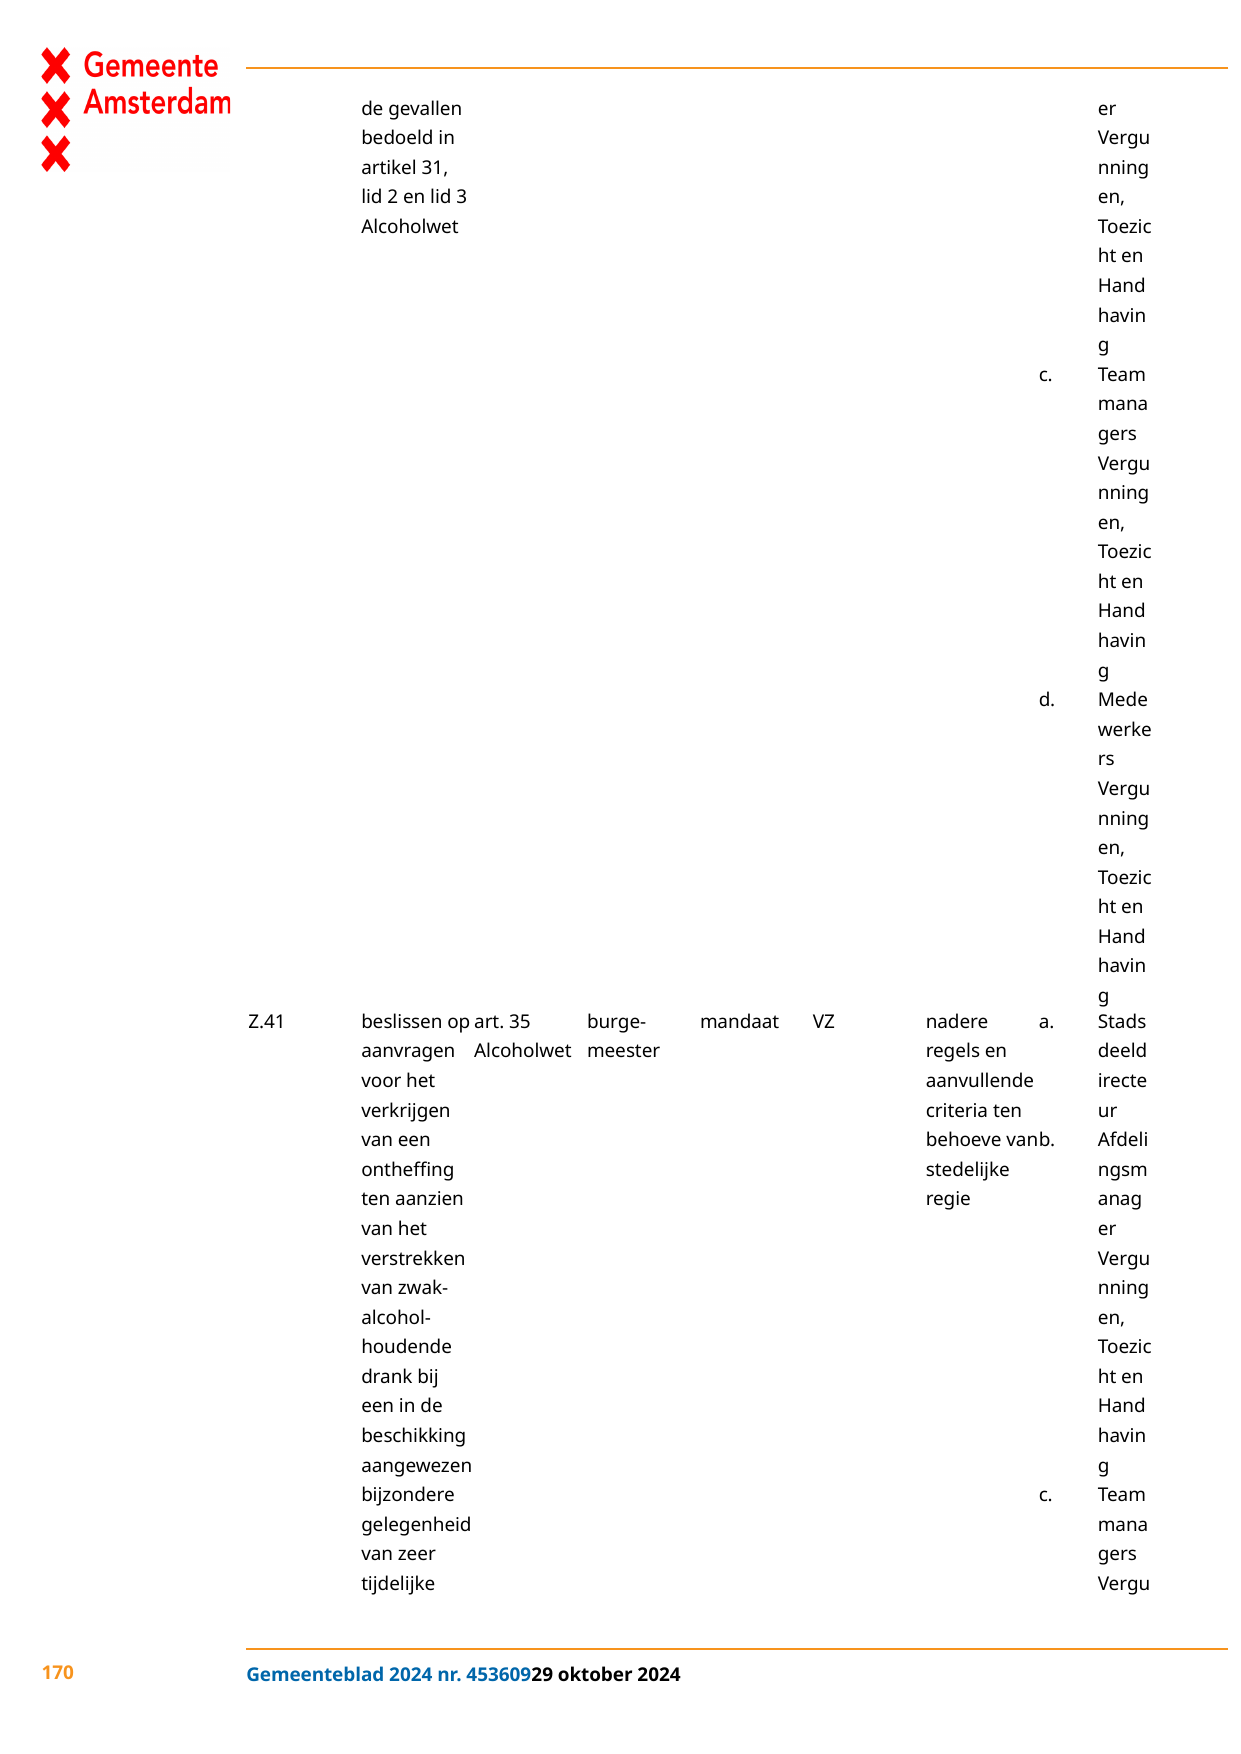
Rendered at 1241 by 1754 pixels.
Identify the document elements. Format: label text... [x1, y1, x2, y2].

table_cell [926, 95, 1038, 1008]
table_cell beslissen op aanvragen voor het verkrijgen van een ontheffing ten aanzien van het verstrekken van zwak-alcohol-houdende drank bij een in de beschikking aangewezen bijzondere gelegenheid van zeer tijdelijke [361, 1008, 474, 1596]
table_cell Z.41 [248, 1008, 361, 1596]
table_cell [700, 95, 813, 1008]
table_cell art. 35 Alcoholwet [474, 1008, 587, 1596]
table_cell er Vergunningen, Toezicht en Handhaving Teammanagers Vergunningen, Toezicht en Handhaving Medewerkers Vergunningen, Toezicht en Handhaving [1039, 95, 1152, 1008]
table_cell [248, 95, 361, 1008]
table_cell [813, 95, 926, 1008]
table_cell de gevallen bedoeld in artikel 31, lid 2 en lid 3 Alcoholwet [361, 95, 474, 1008]
table_cell [587, 95, 700, 1008]
table_cell Stadsdeeldirecteur Afdelingsmanager Vergunningen, Toezicht en Handhaving Teammanagers Vergu [1039, 1008, 1152, 1596]
table_cell VZ [813, 1008, 926, 1596]
table_cell [474, 95, 587, 1008]
table_cell burge-meester [587, 1008, 700, 1596]
picture [41, 47, 231, 172]
table_cell nadere regels en aanvullende criteria ten behoeve van stedelijke regie [926, 1008, 1038, 1596]
table_cell mandaat [700, 1008, 813, 1596]
